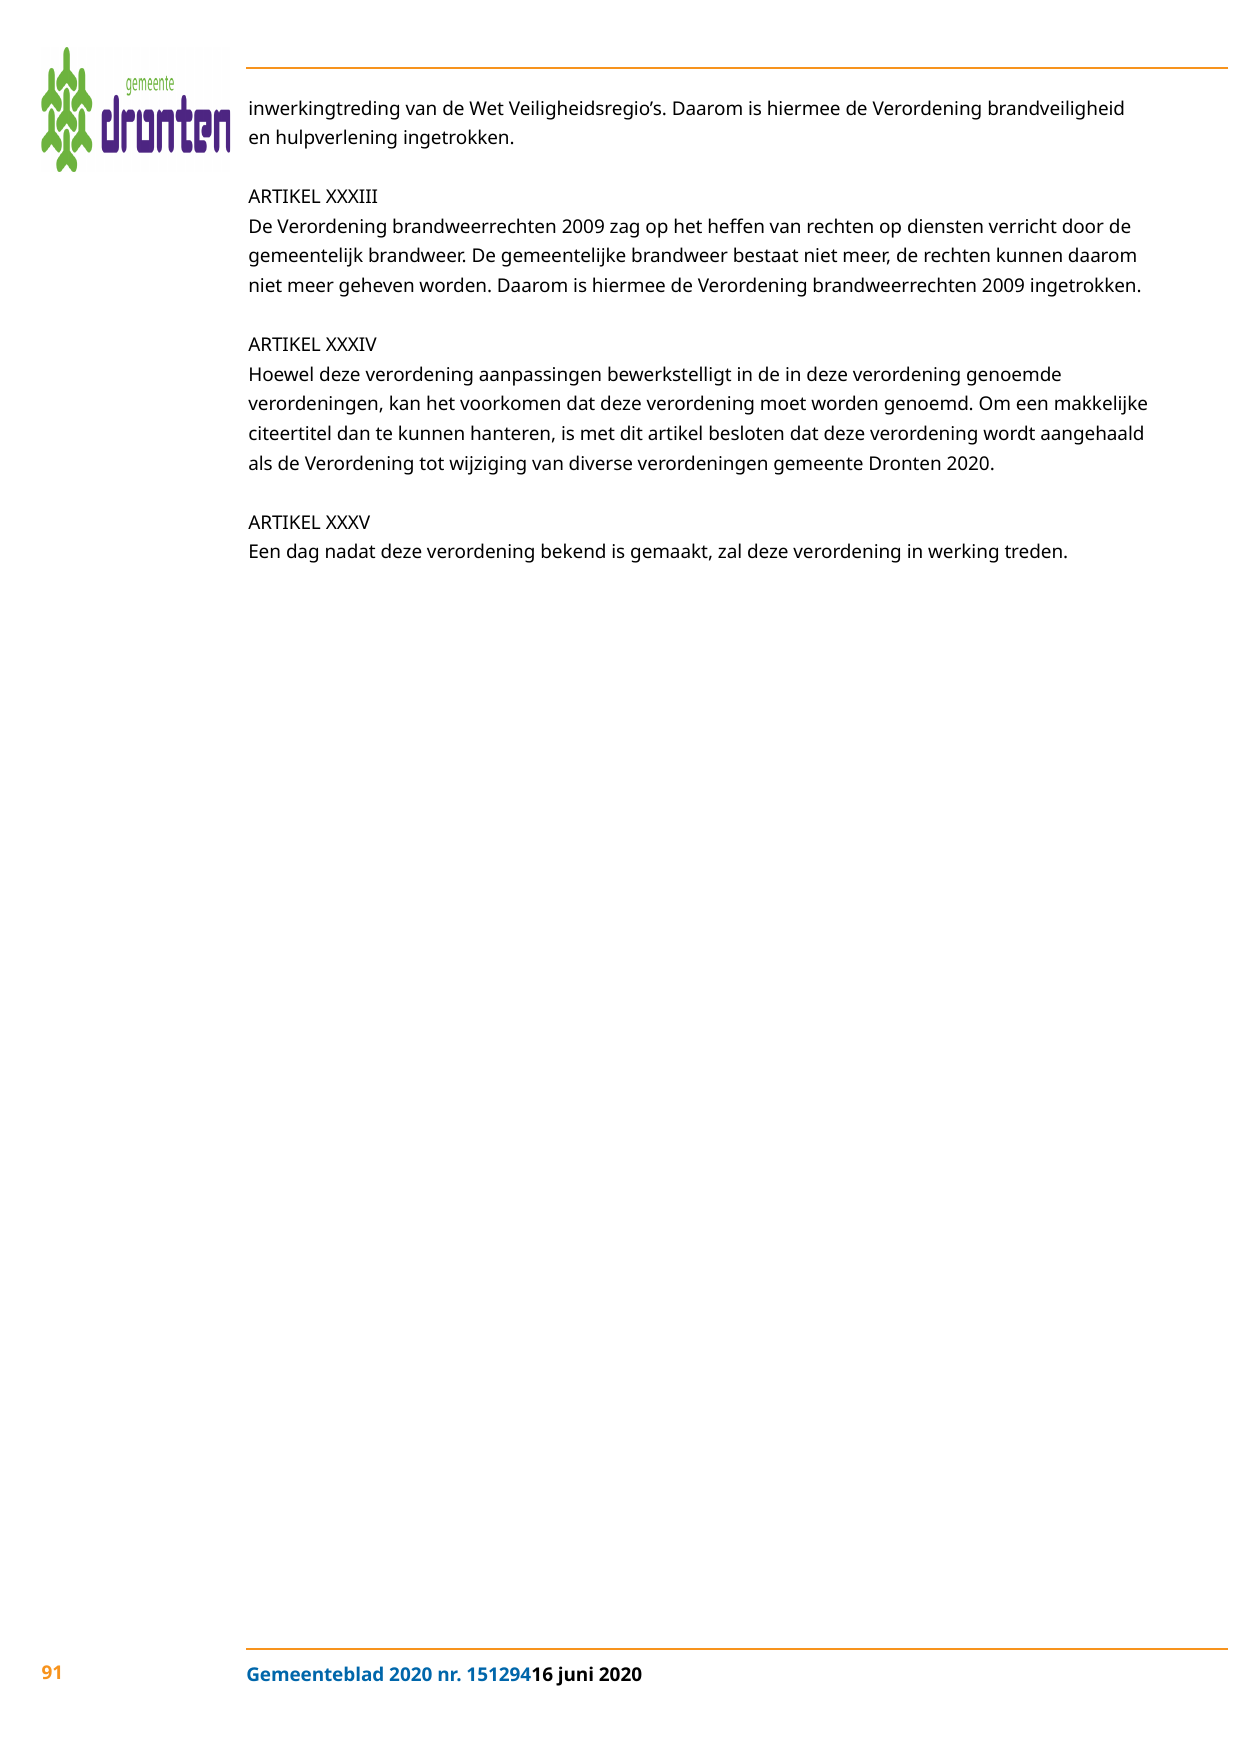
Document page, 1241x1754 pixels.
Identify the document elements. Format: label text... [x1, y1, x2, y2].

text inwerkingtreding van de Wet Veiligheidsregio’s. Daarom is hiermee de Verordening brandveiligheid en hulpverlening ingetrokken. [248, 95, 1152, 150]
text ARTIKEL XXXIII [248, 183, 1152, 209]
picture [41, 47, 231, 172]
text De Verordening brandweerrechten 2009 zag op het heffen van rechten op diensten verricht door de gemeentelijk brandweer. De gemeentelijke brandweer bestaat niet meer, de rechten kunnen daarom niet meer geheven worden. Daarom is hiermee de Verordening brandweerrechten 2009 ingetrokken. [248, 213, 1152, 298]
text ARTIKEL XXXV [248, 509, 1152, 535]
text Een dag nadat deze verordening bekend is gemaakt, zal deze verordening in werking treden. [248, 538, 1152, 564]
text Hoewel deze verordening aanpassingen bewerkstelligt in de in deze verordening genoemde verordeningen, kan het voorkomen dat deze verordening moet worden genoemd. Om een makkelijke citeertitel dan te kunnen hanteren, is met dit artikel besloten dat deze verordening wordt aangehaald als de Verordening tot wijziging van diverse verordeningen gemeente Dronten 2020. [248, 361, 1152, 476]
text ARTIKEL XXXIV [248, 331, 1152, 357]
